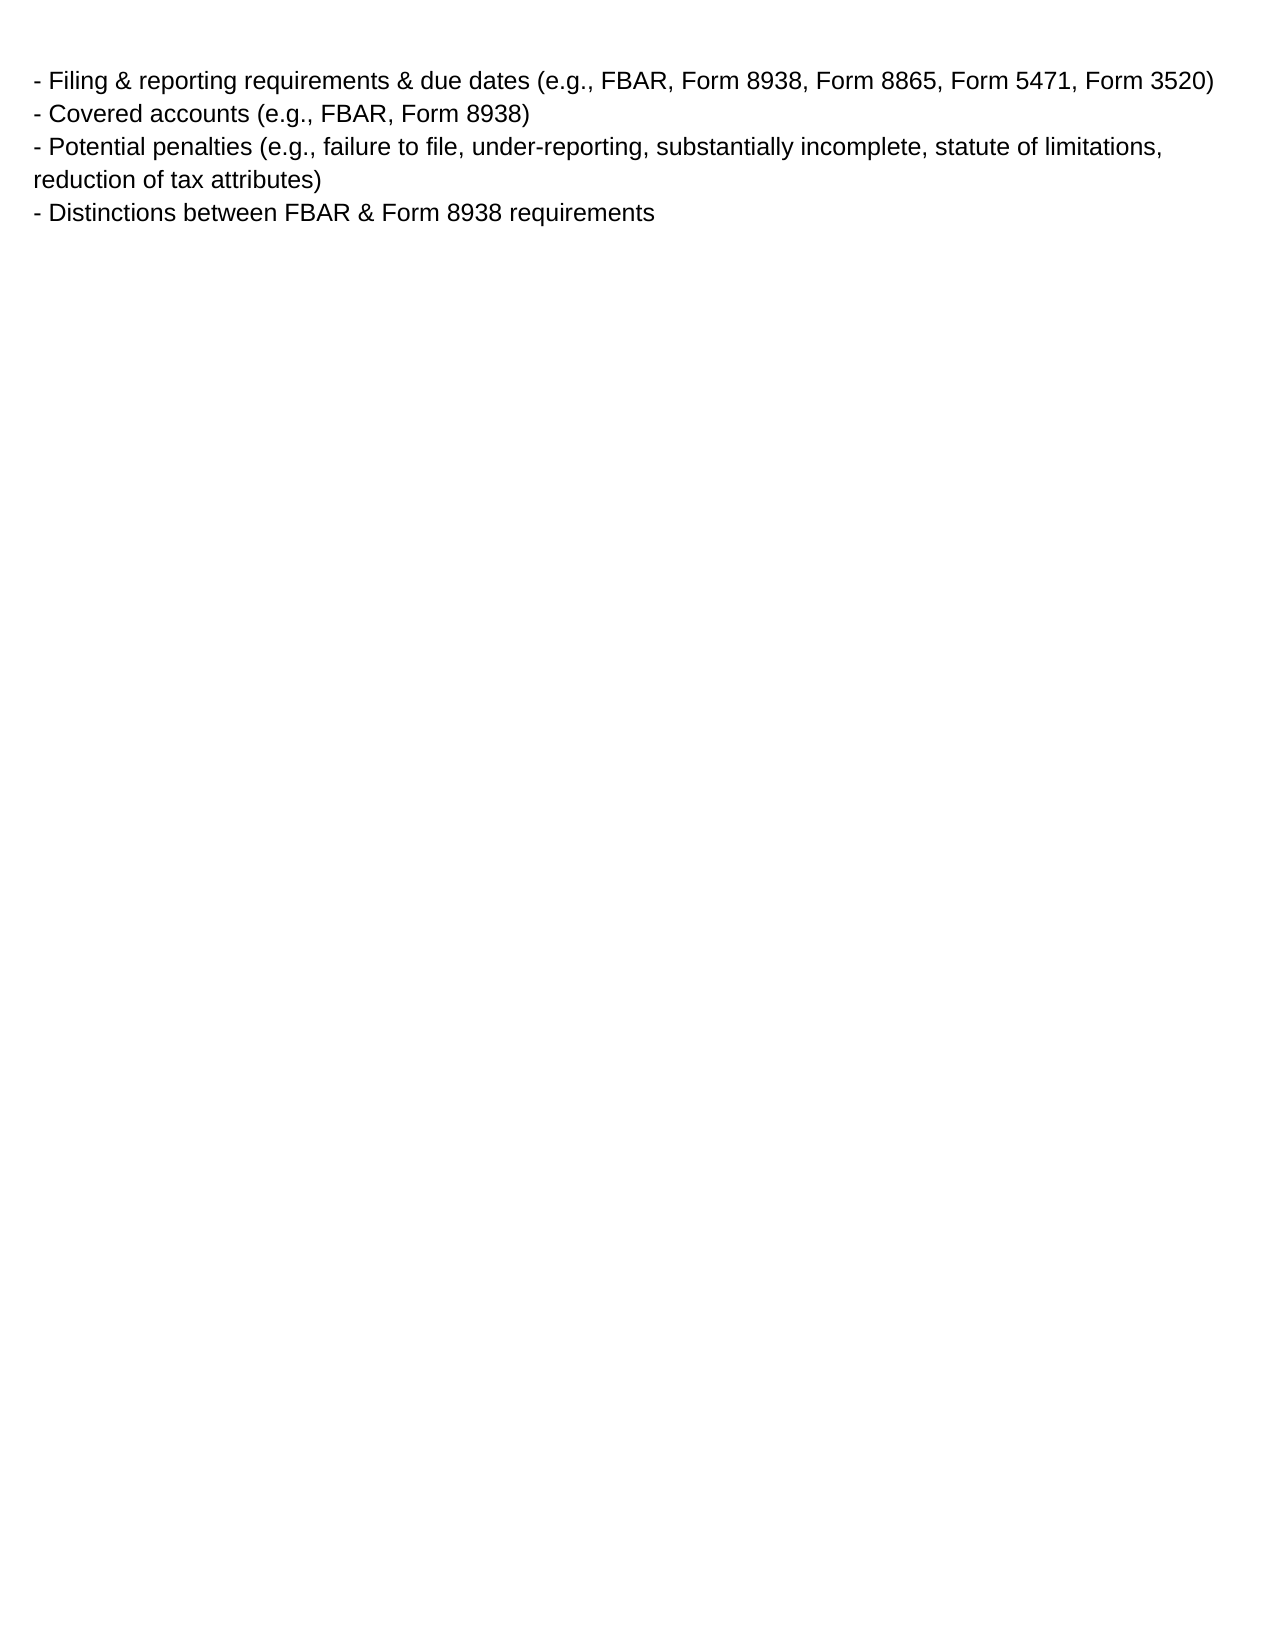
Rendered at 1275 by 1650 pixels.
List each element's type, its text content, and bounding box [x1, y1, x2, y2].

text - Potential penalties (e.g., failure to file, under-reporting, substantially incomplete, statute of limitations, reduction of tax attributes) [33, 132, 1242, 194]
text - Distinctions between FBAR & Form 8938 requirements [33, 198, 1242, 227]
text - Covered accounts (e.g., FBAR, Form 8938) [33, 99, 1242, 128]
text - Filing & reporting requirements & due dates (e.g., FBAR, Form 8938, Form 8865, Form 5471, Form 3520) [33, 66, 1242, 95]
